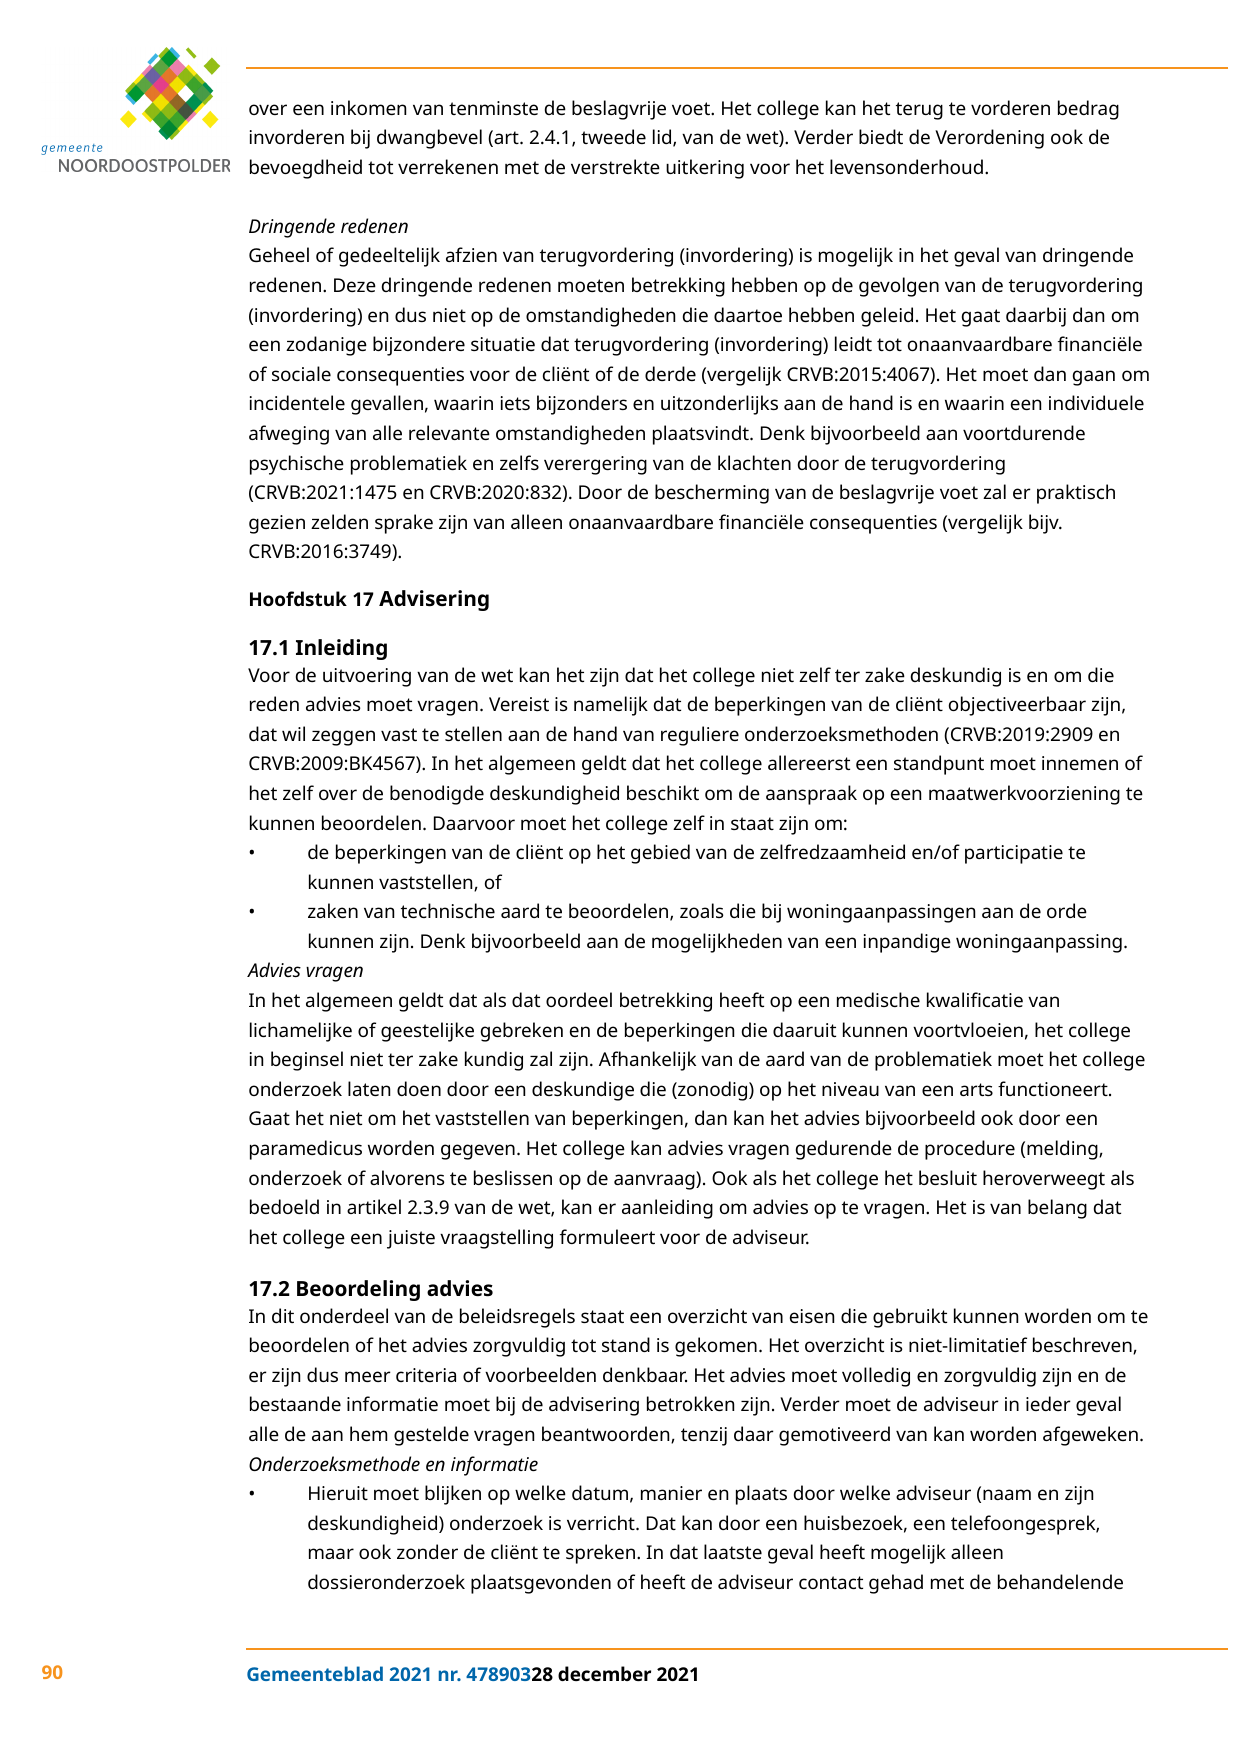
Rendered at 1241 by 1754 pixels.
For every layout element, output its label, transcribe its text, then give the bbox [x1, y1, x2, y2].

picture [41, 47, 231, 172]
text Voor de uitvoering van de wet kan het zijn dat het college niet zelf ter zake deskundig is en om die reden advies moet vragen. Vereist is namelijk dat de beperkingen van de cliënt objectiveerbaar zijn, dat wil zeggen vast te stellen aan de hand van reguliere onderzoeksmethoden (CRVB:2019:2909 en CRVB:2009:BK4567). In het algemeen geldt dat het college allereerst een standpunt moet innemen of het zelf over de benodigde deskundigheid beschikt om de aanspraak op een maatwerkvoorziening te kunnen beoordelen. Daarvoor moet het college zelf in staat zijn om: [248, 662, 1152, 836]
text Onderzoeksmethode en informatie [248, 1451, 1152, 1476]
text In het algemeen geldt dat als dat oordeel betrekking heeft op een medische kwalificatie van lichamelijke of geestelijke gebreken en de beperkingen die daaruit kunnen voortvloeien, het college in beginsel niet ter zake kundig zal zijn. Afhankelijk van de aard van de problematiek moet het college onderzoek laten doen door een deskundige die (zonodig) op het niveau van een arts functioneert. Gaat het niet om het vaststellen van beperkingen, dan kan het advies bijvoorbeeld ook door een paramedicus worden gegeven. Het college kan advies vragen gedurende de procedure (melding, onderzoek of alvorens te beslissen op de aanvraag). Ook als het college het besluit heroverweegt als bedoeld in artikel 2.3.9 van de wet, kan er aanleiding om advies op te vragen. Het is van belang dat het college een juiste vraagstelling formuleert voor de adviseur. [248, 987, 1152, 1250]
list zaken van technische aard te beoordelen, zoals die bij woningaanpassingen aan de orde kunnen zijn. Denk bijvoorbeeld aan de mogelijkheden van een inpandige woningaanpassing. [248, 898, 1152, 954]
text Dringende redenen [248, 213, 1152, 239]
text 17.2 Beoordeling advies [248, 1274, 1152, 1303]
text Hoofdstuk 17 Advisering [248, 584, 1152, 613]
text 17.1 Inleiding [248, 633, 1152, 662]
text In dit onderdeel van de beleidsregels staat een overzicht van eisen die gebruikt kunnen worden om te beoordelen of het advies zorgvuldig tot stand is gekomen. Het overzicht is niet-limitatief beschreven, er zijn dus meer criteria of voorbeelden denkbaar. Het advies moet volledig en zorgvuldig zijn en de bestaande informatie moet bij de advisering betrokken zijn. Verder moet de adviseur in ieder geval alle de aan hem gestelde vragen beantwoorden, tenzij daar gemotiveerd van kan worden afgeweken. [248, 1303, 1152, 1447]
text over een inkomen van tenminste de beslagvrije voet. Het college kan het terug te vorderen bedrag invorderen bij dwangbevel (art. 2.4.1, tweede lid, van de wet). Verder biedt de Verordening ook de bevoegdheid tot verrekenen met de verstrekte uitkering voor het levensonderhoud. [248, 95, 1152, 180]
text Advies vragen [248, 958, 1152, 983]
list de beperkingen van de cliënt op het gebied van de zelfredzaamheid en/of participatie te kunnen vaststellen, of [248, 839, 1152, 895]
text Geheel of gedeeltelijk afzien van terugvordering (invordering) is mogelijk in het geval van dringende redenen. Deze dringende redenen moeten betrekking hebben op de gevolgen van de terugvordering (invordering) en dus niet op de omstandigheden die daartoe hebben geleid. Het gaat daarbij dan om een zodanige bijzondere situatie dat terugvordering (invordering) leidt tot onaanvaardbare financiële of sociale consequenties voor de cliënt of de derde (vergelijk CRVB:2015:4067). Het moet dan gaan om incidentele gevallen, waarin iets bijzonders en uitzonderlijks aan de hand is en waarin een individuele afweging van alle relevante omstandigheden plaatsvindt. Denk bijvoorbeeld aan voortdurende psychische problematiek en zelfs verergering van de klachten door de terugvordering (CRVB:2021:1475 en CRVB:2020:832). Door de bescherming van de beslagvrije voet zal er praktisch gezien zelden sprake zijn van alleen onaanvaardbare financiële consequenties (vergelijk bijv. CRVB:2016:3749). [248, 243, 1152, 564]
list Hieruit moet blijken op welke datum, manier en plaats door welke adviseur (naam en zijn deskundigheid) onderzoek is verricht. Dat kan door een huisbezoek, een telefoongesprek, maar ook zonder de cliënt te spreken. In dat laatste geval heeft mogelijk alleen dossieronderzoek plaatsgevonden of heeft de adviseur contact gehad met de behandelende [248, 1480, 1152, 1595]
